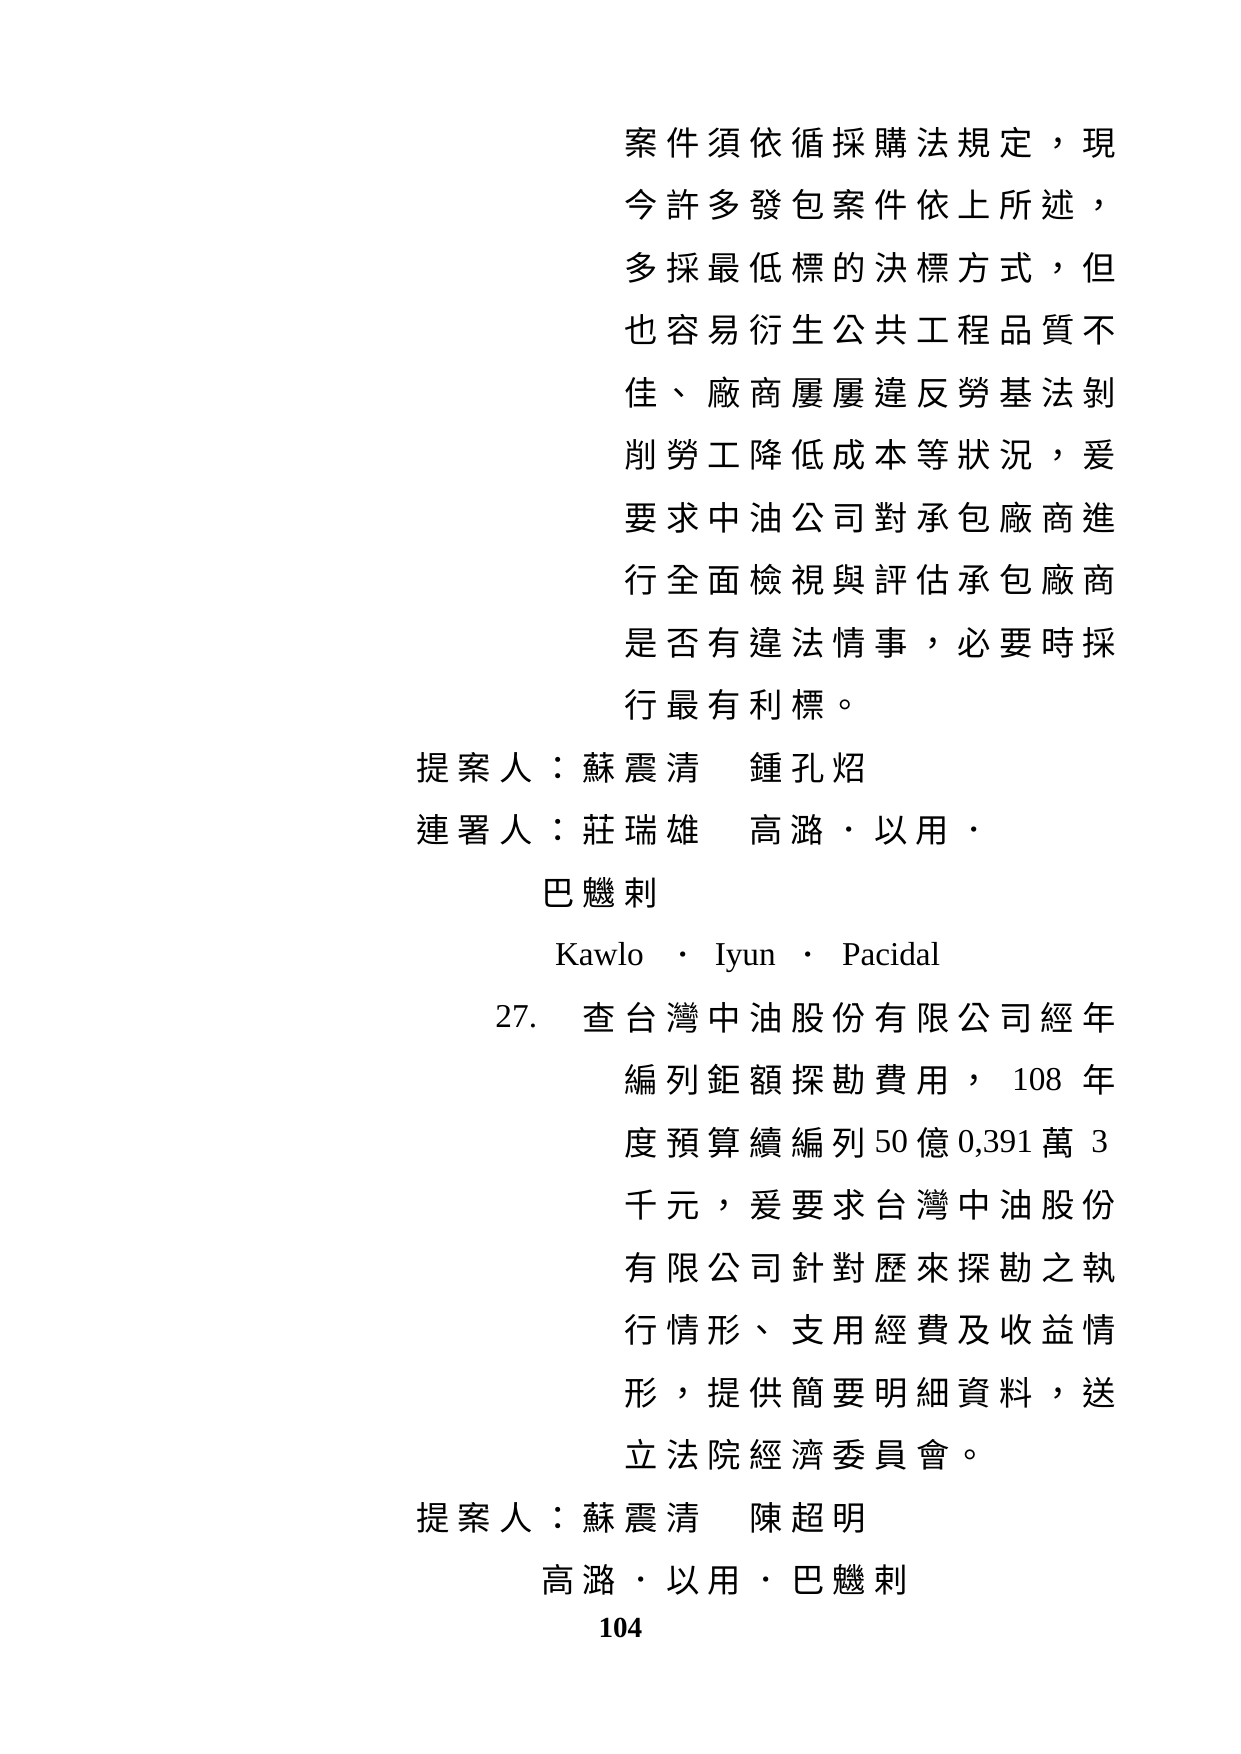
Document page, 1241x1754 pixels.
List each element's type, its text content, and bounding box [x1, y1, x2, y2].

list 案件須依循採購法規定，現今許多發包案件依上所述，多採最低標的決標方式，但也容易衍生公共工程品質不佳、廠商屢屢違反勞基法剝削勞工降低成本等狀況，爰要求中油公司對承包廠商進行全面檢視與評估承包廠商是否有違法情事，必要時採行最有利標。 [489, 99, 1120, 724]
text 提案人：蘇震清 陳超明 高潞．以用．巴魕剌 [397, 1474, 1016, 1599]
text 連署人：莊瑞雄 高潞．以用．巴魕剌Kawlo．Iyun．Pacidal [397, 787, 1016, 974]
text 提案人：蘇震清 鍾孔炤 [397, 724, 1016, 787]
list 查台灣中油股份有限公司經年編列鉅額探勘費用，108年度預算續編列50億0,391萬3千元，爰要求台灣中油股份有限公司針對歷來探勘之執行情形、支用經費及收益情形，提供簡要明細資料，送立法院經濟委員會。 [489, 974, 1120, 1474]
